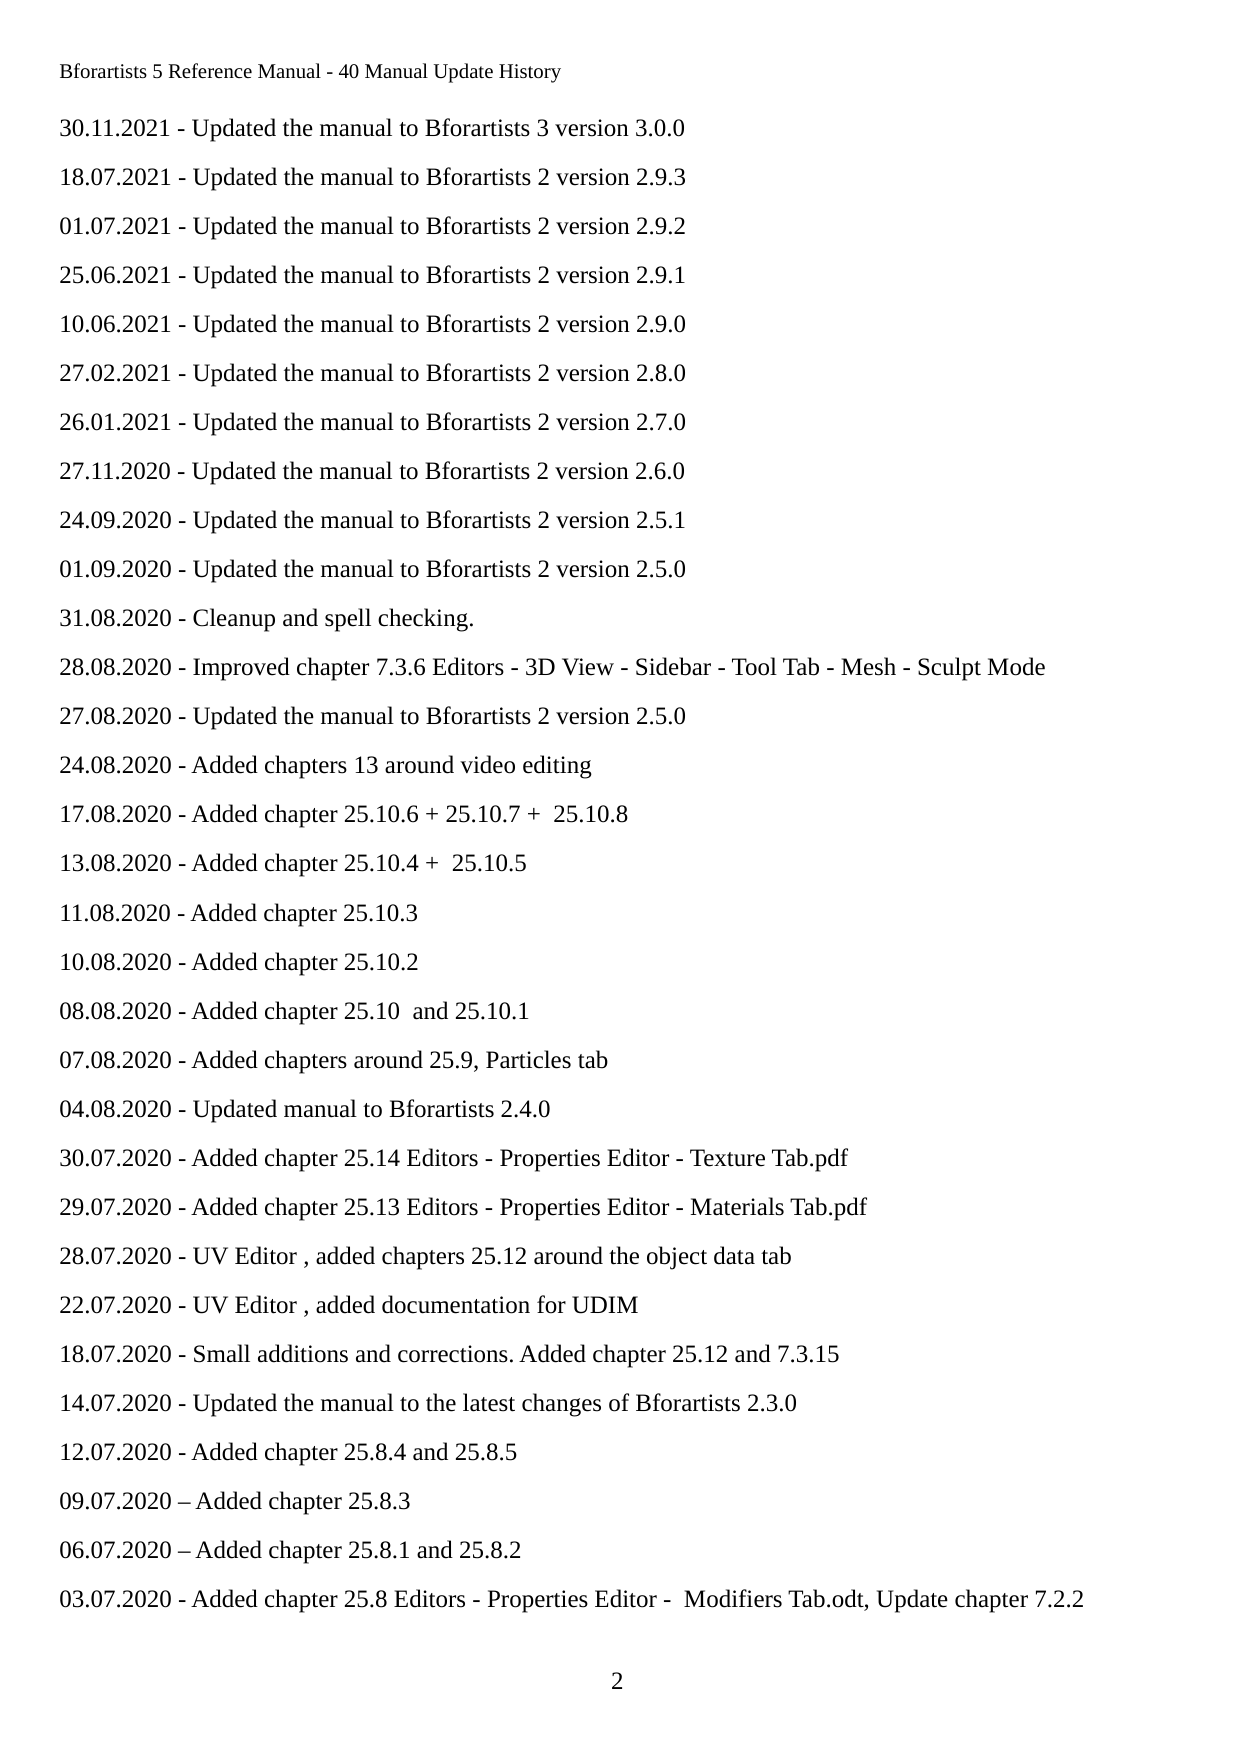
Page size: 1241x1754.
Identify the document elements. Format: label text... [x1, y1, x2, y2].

text 01.09.2020 - Updated the manual to Bforartists 2 version 2.5.0 [59, 554, 1181, 583]
text 04.08.2020 - Updated manual to Bforartists 2.4.0 [59, 1094, 1181, 1123]
text 18.07.2021 - Updated the manual to Bforartists 2 version 2.9.3 [59, 162, 1181, 190]
text 13.08.2020 - Added chapter 25.10.4 + 25.10.5 [59, 848, 1181, 877]
text 18.07.2020 - Small additions and corrections. Added chapter 25.12 and 7.3.15 [59, 1339, 1181, 1368]
text 27.02.2021 - Updated the manual to Bforartists 2 version 2.8.0 [59, 358, 1181, 387]
text 26.01.2021 - Updated the manual to Bforartists 2 version 2.7.0 [59, 407, 1181, 436]
text 27.11.2020 - Updated the manual to Bforartists 2 version 2.6.0 [59, 456, 1181, 485]
text 28.07.2020 - UV Editor , added chapters 25.12 around the object data tab [59, 1241, 1181, 1270]
text 09.07.2020 – Added chapter 25.8.3 [59, 1486, 1181, 1515]
text 06.07.2020 – Added chapter 25.8.1 and 25.8.2 [59, 1535, 1181, 1564]
text 24.09.2020 - Updated the manual to Bforartists 2 version 2.5.1 [59, 505, 1181, 534]
text 27.08.2020 - Updated the manual to Bforartists 2 version 2.5.0 [59, 701, 1181, 730]
text 10.06.2021 - Updated the manual to Bforartists 2 version 2.9.0 [59, 309, 1181, 338]
text 24.08.2020 - Added chapters 13 around video editing [59, 750, 1181, 779]
text 10.08.2020 - Added chapter 25.10.2 [59, 947, 1181, 975]
text 07.08.2020 - Added chapters around 25.9, Particles tab [59, 1045, 1181, 1073]
text 17.08.2020 - Added chapter 25.10.6 + 25.10.7 + 25.10.8 [59, 799, 1181, 828]
text 08.08.2020 - Added chapter 25.10 and 25.10.1 [59, 996, 1181, 1024]
text 31.08.2020 - Cleanup and spell checking. [59, 603, 1181, 632]
text 03.07.2020 - Added chapter 25.8 Editors - Properties Editor - Modifiers Tab.odt, Update chapter 7.2.2 [59, 1584, 1181, 1613]
text 22.07.2020 - UV Editor , added documentation for UDIM [59, 1290, 1181, 1319]
text 14.07.2020 - Updated the manual to the latest changes of Bforartists 2.3.0 [59, 1388, 1181, 1417]
text 29.07.2020 - Added chapter 25.13 Editors - Properties Editor - Materials Tab.pdf [59, 1192, 1181, 1221]
text 30.11.2021 - Updated the manual to Bforartists 3 version 3.0.0 [59, 113, 1181, 141]
text 25.06.2021 - Updated the manual to Bforartists 2 version 2.9.1 [59, 260, 1181, 288]
text 28.08.2020 - Improved chapter 7.3.6 Editors - 3D View - Sidebar - Tool Tab - Mesh - Sculpt Mode [59, 652, 1181, 681]
text 11.08.2020 - Added chapter 25.10.3 [59, 898, 1181, 926]
text 30.07.2020 - Added chapter 25.14 Editors - Properties Editor - Texture Tab.pdf [59, 1143, 1181, 1172]
text 01.07.2021 - Updated the manual to Bforartists 2 version 2.9.2 [59, 211, 1181, 239]
text 12.07.2020 - Added chapter 25.8.4 and 25.8.5 [59, 1437, 1181, 1466]
